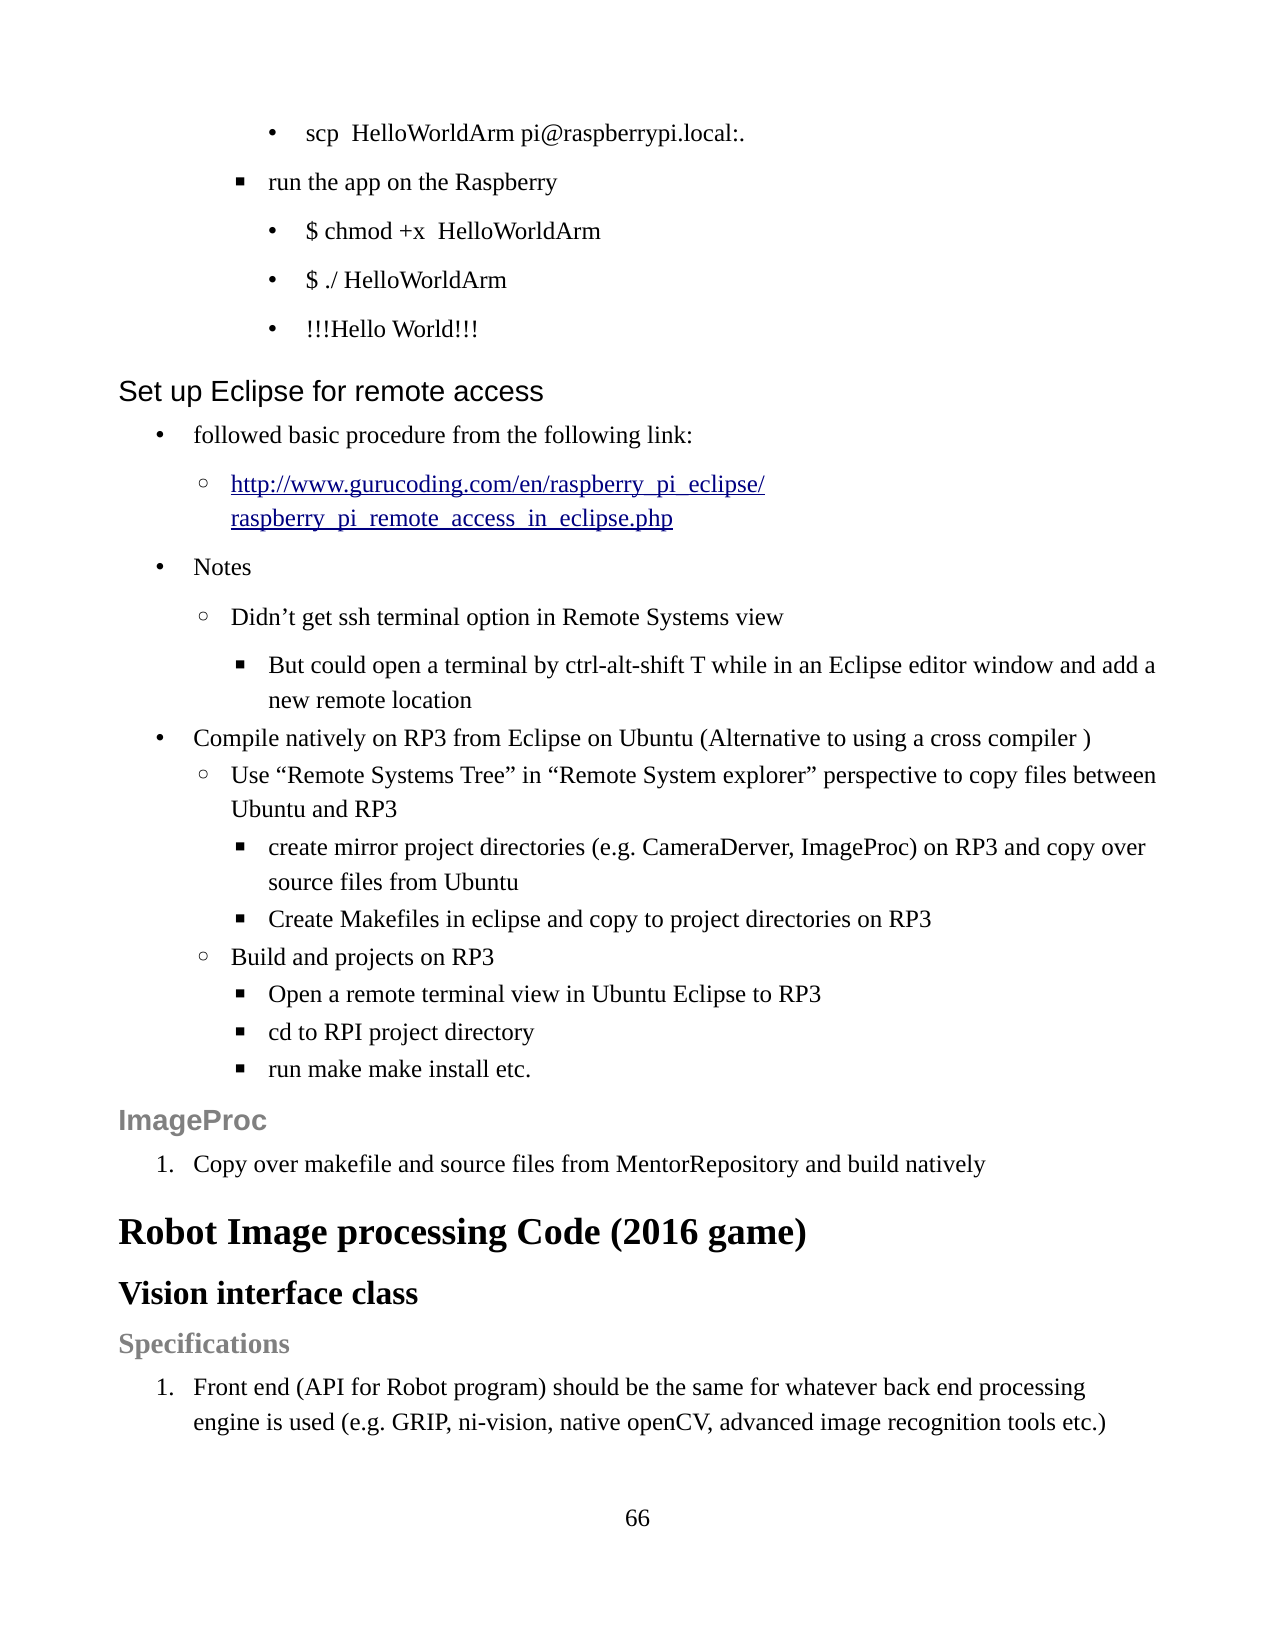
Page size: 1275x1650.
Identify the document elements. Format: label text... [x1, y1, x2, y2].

list run make make install etc. [231, 1054, 1157, 1083]
list Build and projects on RP3 [193, 942, 1157, 970]
list Copy over makefile and source files from MentorRepository and build natively [156, 1149, 1157, 1178]
list Create Makefiles in eclipse and copy to project directories on RP3 [231, 904, 1157, 933]
subtitle Specifications [118, 1326, 1157, 1360]
list Use “Remote Systems Tree” in “Remote System explorer” perspective to copy files between Ubuntu and RP3 [193, 760, 1157, 823]
list Compile natively on RP3 from Eclipse on Ubuntu (Alternative to using a cross compiler ) [156, 723, 1157, 751]
subtitle ImageProc [118, 1103, 1157, 1137]
list followed basic procedure from the following link: [156, 420, 1157, 449]
list run the app on the Raspberry [231, 167, 1157, 196]
subtitle Set up Eclipse for remote access [118, 374, 1157, 407]
list create mirror project directories (e.g. CameraDerver, ImageProc) on RP3 and copy over source files from Ubuntu [231, 832, 1157, 895]
subtitle Vision interface class [118, 1273, 1157, 1312]
list Notes [156, 552, 1157, 581]
list cd to RPI project directory [231, 1017, 1157, 1045]
list Front end (API for Robot program) should be the same for whatever back end processing engine is used (e.g. GRIP, ni-vision, native openCV, advanced image recognition tools etc.) [156, 1372, 1157, 1436]
list http://www.gurucoding.com/en/raspberry_pi_eclipse/raspberry_pi_remote_access_in_eclipse.php [193, 469, 1157, 532]
list !!!Hello World!!! [268, 314, 1157, 343]
list scp HelloWorldArm pi@raspberrypi.local:. [268, 118, 1157, 147]
subtitle Robot Image processing Code (2016 game) [118, 1209, 1157, 1252]
list Didn’t get ssh terminal option in Remote Systems view [193, 602, 1157, 630]
list Open a remote terminal view in Ubuntu Eclipse to RP3 [231, 979, 1157, 1008]
list But could open a terminal by ctrl-alt-shift T while in an Eclipse editor window and add a new remote location [231, 651, 1157, 714]
list $ ./ HelloWorldArm [268, 265, 1157, 294]
list $ chmod +x HelloWorldArm [268, 216, 1157, 245]
